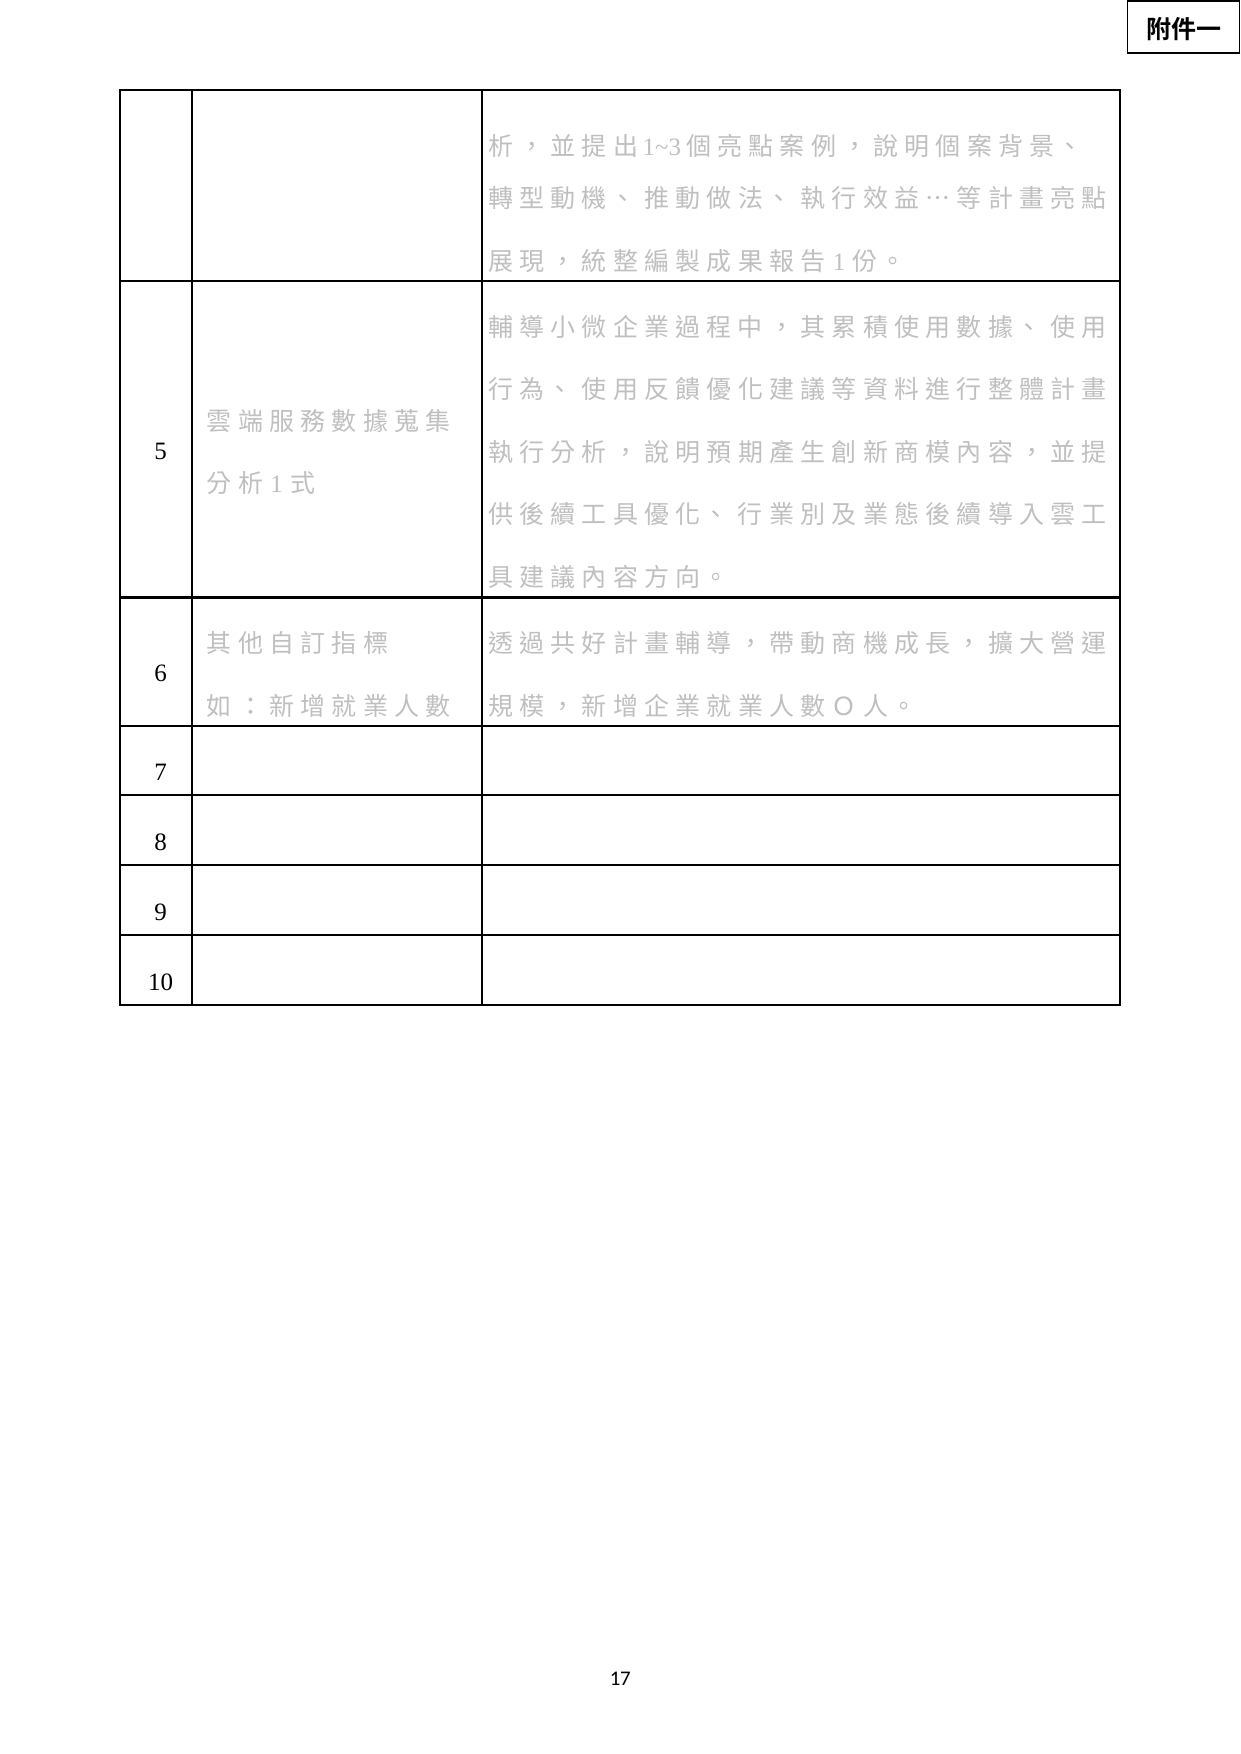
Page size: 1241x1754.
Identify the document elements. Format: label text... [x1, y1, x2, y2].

table_cell 10 [121, 936, 191, 1004]
table_cell 5 [121, 282, 191, 596]
table_cell [121, 91, 191, 280]
table_cell [193, 91, 481, 280]
table_cell [193, 727, 481, 794]
table_cell [483, 727, 1119, 794]
table_cell 透過共好計畫輔導，帶動商機成長，擴大營運規模，新增企業就業人數Ｏ人。 [483, 599, 1119, 725]
table_cell 7 [121, 727, 191, 794]
table_cell 輔導小微企業過程中，其累積使用數據、使用行為、使用反饋優化建議等資料進行整體計畫執行分析，說明預期產生創新商模內容，並提供後續工具優化、行業別及業態後續導入雲工具建議內容方向。 [483, 282, 1119, 596]
table_cell 雲端服務數據蒐集分析1式 [193, 282, 481, 596]
table_cell [193, 866, 481, 934]
table_cell [483, 796, 1119, 864]
table_cell 其他自訂指標 如：新增就業人數 [193, 599, 481, 725]
table_cell 8 [121, 796, 191, 864]
table_cell [193, 936, 481, 1004]
table_cell 析，並提出1~3個亮點案例，說明個案背景、轉型動機、推動做法、執行效益…等計畫亮點展現，統整編製成果報告1份。 [483, 91, 1119, 280]
table_cell [193, 796, 481, 864]
table_cell 6 [121, 599, 191, 725]
table_cell [483, 936, 1119, 1004]
table_cell [483, 866, 1119, 934]
table_cell 9 [121, 866, 191, 934]
